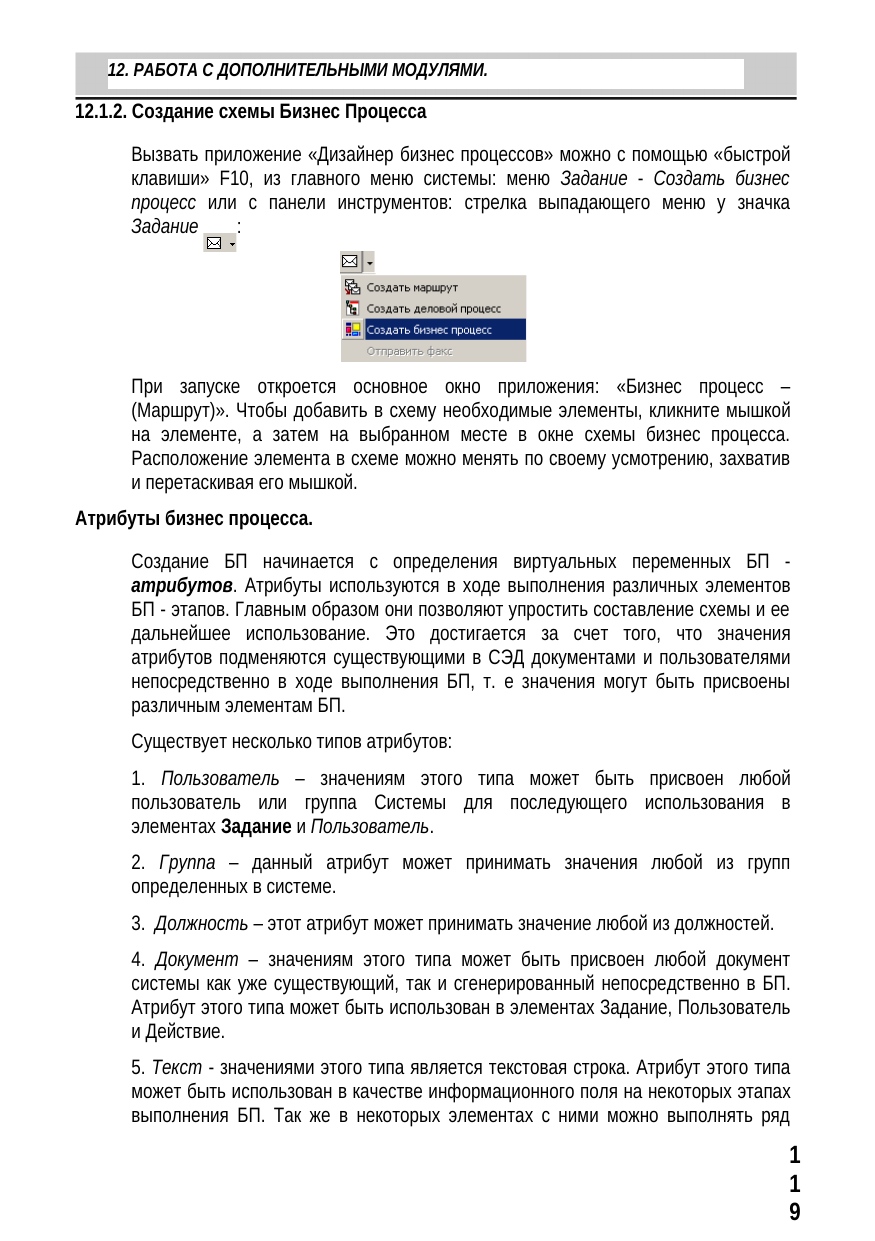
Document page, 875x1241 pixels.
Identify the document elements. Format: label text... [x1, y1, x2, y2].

text Существует несколько типов атрибутов: [131, 729, 791, 753]
text 3. Должность ­– этот атрибут может принимать значение любой из должностей. [131, 911, 791, 934]
text 4. Документ – значениям этого типа может быть присвоен любой документ системы как уже существующий, так и сгенерированный непосредственно в БП. Атрибут этого типа может быть использован в элементах Задание, Пользователь и Действие. [131, 947, 791, 1043]
text 2. Группа – данный атрибут может принимать значения любой из групп определенных в системе. [131, 850, 791, 898]
text 1. Пользователь – значениям этого типа может быть присвоен любой пользователь или группа Системы для последующего использования в элементах Задание и Пользователь. [131, 766, 791, 838]
subtitle 12.1.2. Создание схемы Бизнес Процесса [75, 100, 791, 123]
subtitle Атрибуты бизнес процесса. [75, 506, 791, 530]
text Создание БП начинается с определения виртуальных переменных БП - атрибутов. Атрибуты используются в ходе выполнения различных элементов БП - этапов. Главным образом они позволяют упростить составление схемы и ее дальнейшее использование. Это достигается за счет того, что значения атрибутов подменяются существующими в СЭД документами и пользователями непосредственно в ходе выполнения БП, т. е значения могут быть присвоены различным элементам БП. [131, 549, 791, 717]
text При запуске откроется основное окно приложения: «Бизнес процесс – (Маршрут)». Чтобы добавить в схему необходимые элементы, кликните мышкой на элементе, а затем на выбранном месте в окне схемы бизнес процесса. Расположение элемента в схеме можно менять по своему усмотрению, захватив и перетаскивая его мышкой. [131, 374, 791, 494]
text 5. Текст - значениями этого типа является текстовая строка. Атрибут этого типа может быть использован в качестве информационного поля на некоторых этапах выполнения БП. Так же в некоторых элементах с ними можно выполнять ряд [131, 1055, 791, 1127]
text Вызвать приложение «Дизайнер бизнес процессов» можно с помощью «быстрой клавиши» F10, из главного меню системы: меню Задание - Создать бизнес процесс или с панели инструментов: стрелка выпадающего меню у значка Задание : [131, 142, 791, 251]
